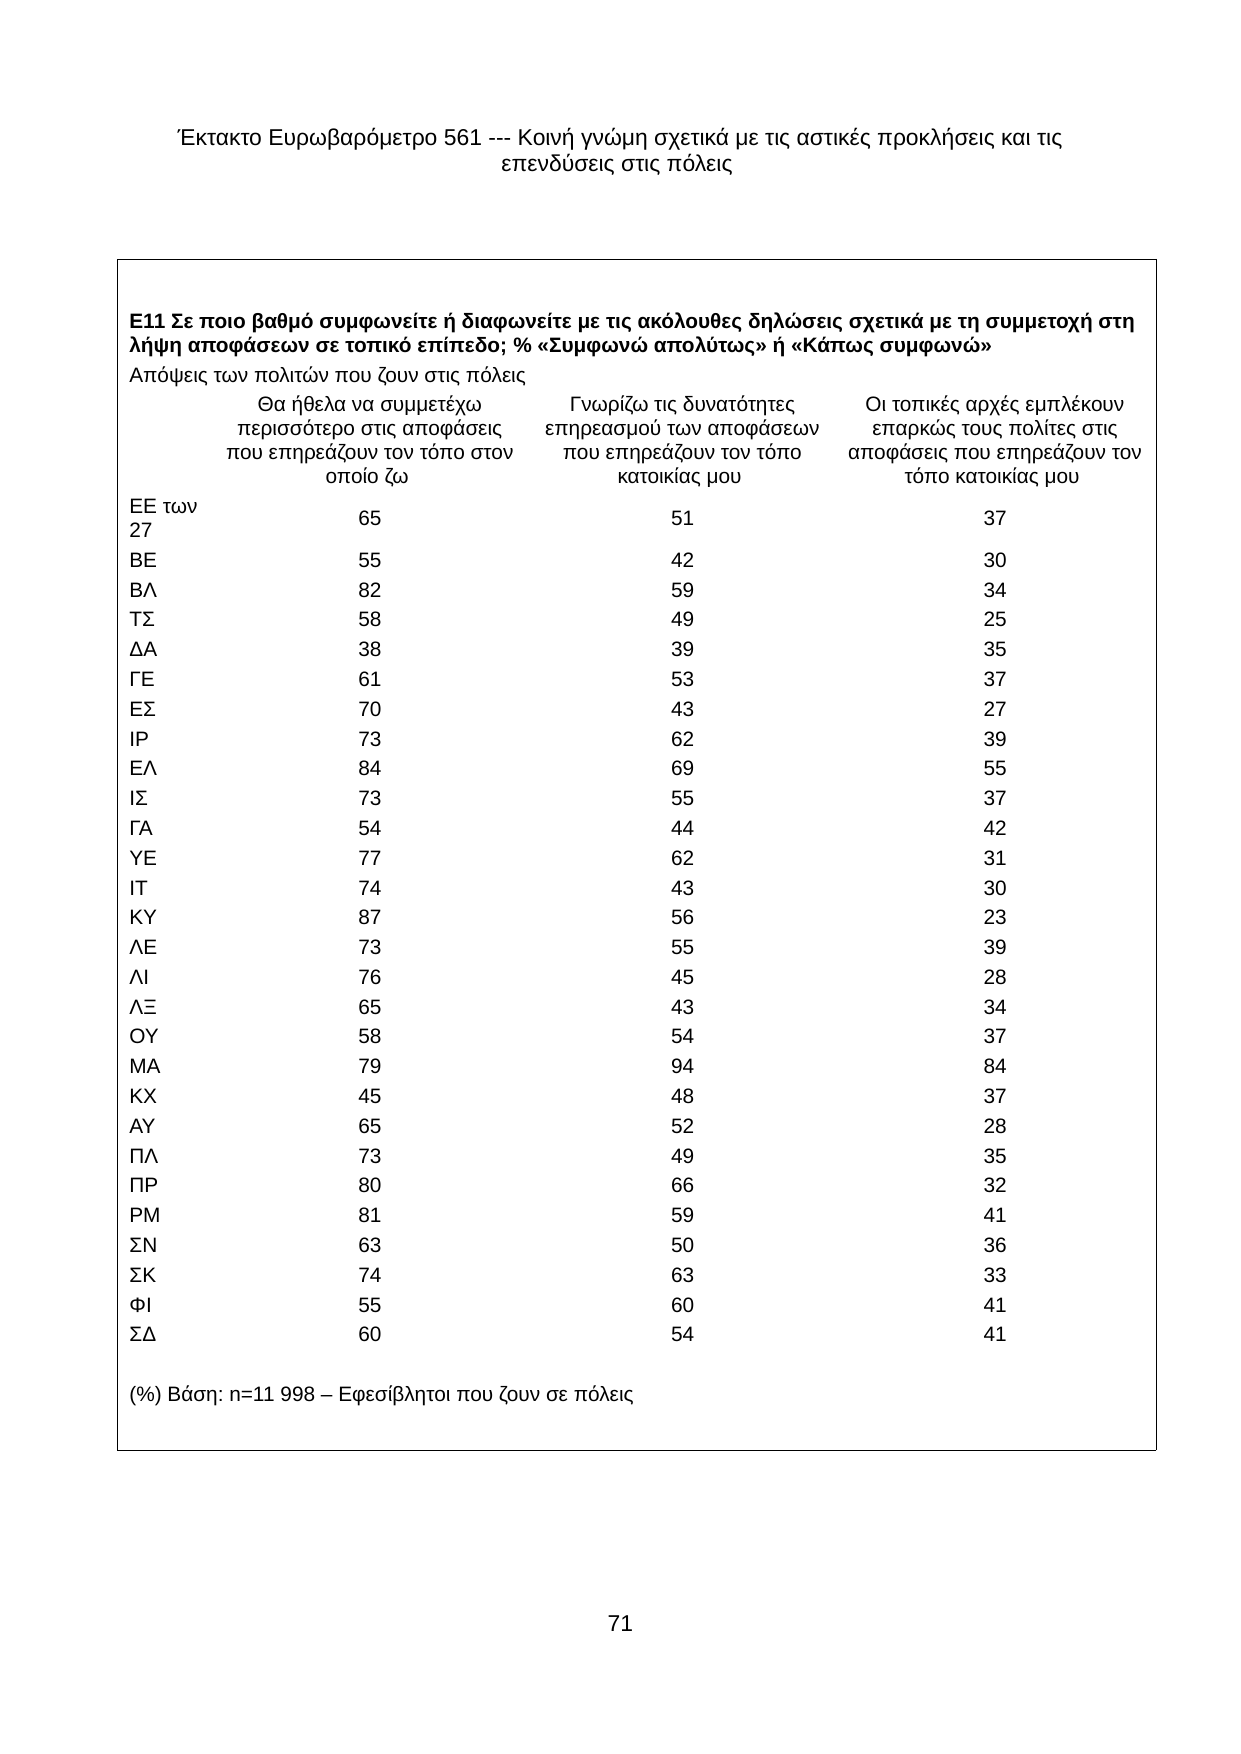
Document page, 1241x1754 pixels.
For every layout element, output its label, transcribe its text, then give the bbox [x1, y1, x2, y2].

table_header Ε11 Σε ποιο βαθμό συμφωνείτε ή διαφωνείτε με τις ακόλουθες δηλώσεις σχετικά με τη συμμετοχή στη λήψη αποφάσεων σε τοπικό επίπεδο; % «Συμφωνώ απολύτως» ή «Κάπως συμφωνώ» [126, 306, 1151, 359]
table_cell 56 [526, 902, 838, 932]
table_cell 42 [526, 545, 838, 574]
table_cell 65 [213, 491, 526, 545]
table_cell 81 [213, 1200, 526, 1230]
table_cell 66 [526, 1170, 838, 1200]
table_cell [526, 1349, 838, 1379]
table_cell 41 [839, 1290, 1151, 1319]
table_cell 84 [213, 753, 526, 783]
table_cell 62 [526, 724, 838, 753]
table_cell 43 [526, 873, 838, 902]
table_cell 55 [213, 1290, 526, 1319]
table_cell 41 [839, 1319, 1151, 1349]
table_cell 31 [839, 843, 1151, 872]
table_cell ΟΥ [126, 1021, 213, 1051]
table_cell 63 [213, 1230, 526, 1260]
table_cell 28 [839, 962, 1151, 992]
table_cell 30 [839, 545, 1151, 574]
table_cell 65 [213, 1111, 526, 1141]
table_cell 73 [213, 724, 526, 753]
table_cell 48 [526, 1081, 838, 1111]
table_cell 37 [839, 783, 1151, 813]
table_cell 34 [839, 575, 1151, 604]
table_cell 58 [213, 1021, 526, 1051]
table_cell 27 [839, 694, 1151, 723]
table_cell 37 [839, 491, 1151, 545]
table_cell [126, 1349, 213, 1379]
table_cell 59 [526, 1200, 838, 1230]
table_cell ΠΡ [126, 1170, 213, 1200]
table_cell ΣΔ [126, 1319, 213, 1349]
table_cell 61 [213, 664, 526, 694]
table_cell 74 [213, 1260, 526, 1289]
table_cell 53 [526, 664, 838, 694]
table_cell 42 [839, 813, 1151, 843]
table_cell ΛΕ [126, 932, 213, 962]
table_cell ΛΙ [126, 962, 213, 992]
table_cell ΤΣ [126, 604, 213, 634]
table_cell 44 [526, 813, 838, 843]
table_cell ΕΕ των 27 [126, 491, 213, 545]
table_cell 76 [213, 962, 526, 992]
table_cell 87 [213, 902, 526, 932]
table_cell 28 [839, 1111, 1151, 1141]
table_cell ΠΛ [126, 1141, 213, 1170]
table_cell 77 [213, 843, 526, 872]
table_cell ΓΑ [126, 813, 213, 843]
table_cell 54 [526, 1021, 838, 1051]
table_cell Θα ήθελα να συμμετέχω περισσότερο στις αποφάσεις που επηρεάζουν τον τόπο στον οποίο ζω [213, 389, 526, 491]
table_cell 39 [526, 634, 838, 664]
table_cell 73 [213, 932, 526, 962]
table_cell 50 [526, 1230, 838, 1260]
table_cell 62 [526, 843, 838, 872]
table_cell 39 [839, 724, 1151, 753]
table_cell 49 [526, 1141, 838, 1170]
table_cell 84 [839, 1051, 1151, 1081]
table_cell [213, 1349, 526, 1379]
table_cell ΕΛ [126, 753, 213, 783]
table_cell ΣΚ [126, 1260, 213, 1289]
table_cell 73 [213, 783, 526, 813]
table_cell 60 [526, 1290, 838, 1319]
table_cell 69 [526, 753, 838, 783]
table_cell 23 [839, 902, 1151, 932]
table_cell ΒΛ [126, 575, 213, 604]
table_cell ΛΞ [126, 992, 213, 1021]
table_cell 41 [839, 1200, 1151, 1230]
table_cell 35 [839, 1141, 1151, 1170]
table_cell 59 [526, 575, 838, 604]
table_cell (%) Βάση: n=11 998 – Εφεσίβλητοι που ζουν σε πόλεις [126, 1379, 1151, 1409]
table_cell 39 [839, 932, 1151, 962]
table_cell 55 [839, 753, 1151, 783]
table_cell Απόψεις των πολιτών που ζουν στις πόλεις [126, 360, 1151, 389]
table_cell 58 [213, 604, 526, 634]
table_cell 55 [526, 783, 838, 813]
table_cell 74 [213, 873, 526, 902]
table_cell 30 [839, 873, 1151, 902]
table_cell [126, 389, 213, 491]
table_cell 45 [213, 1081, 526, 1111]
table_cell ΡΜ [126, 1200, 213, 1230]
table_cell 73 [213, 1141, 526, 1170]
table_cell 94 [526, 1051, 838, 1081]
table_cell Γνωρίζω τις δυνατότητες επηρεασμού των αποφάσεων που επηρεάζουν τον τόπο κατοικίας μου [526, 389, 838, 491]
table_cell ΕΣ [126, 694, 213, 723]
table_cell 55 [526, 932, 838, 962]
table_cell 52 [526, 1111, 838, 1141]
table_cell ΓΕ [126, 664, 213, 694]
table_cell 79 [213, 1051, 526, 1081]
table_cell 37 [839, 664, 1151, 694]
table_cell 60 [213, 1319, 526, 1349]
table_cell ΒΕ [126, 545, 213, 574]
table_cell 51 [526, 491, 838, 545]
table_cell [839, 1349, 1151, 1379]
table_cell ΚΧ [126, 1081, 213, 1111]
table_cell 35 [839, 634, 1151, 664]
table_cell ΙΤ [126, 873, 213, 902]
table_cell 54 [526, 1319, 838, 1349]
table_cell 45 [526, 962, 838, 992]
table_cell 32 [839, 1170, 1151, 1200]
table_cell ΙΣ [126, 783, 213, 813]
table_cell ΦΙ [126, 1290, 213, 1319]
table_cell 43 [526, 694, 838, 723]
table_cell 43 [526, 992, 838, 1021]
table_cell 82 [213, 575, 526, 604]
table_cell 37 [839, 1081, 1151, 1111]
table_cell 65 [213, 992, 526, 1021]
table_cell ΥΕ [126, 843, 213, 872]
table_cell ΑΥ [126, 1111, 213, 1141]
table_cell 63 [526, 1260, 838, 1289]
table_cell ΔΑ [126, 634, 213, 664]
table_cell 80 [213, 1170, 526, 1200]
table_cell Οι τοπικές αρχές εμπλέκουν επαρκώς τους πολίτες στις αποφάσεις που επηρεάζουν τον τόπο κατοικίας μου [839, 389, 1151, 491]
table_cell 25 [839, 604, 1151, 634]
table_cell ΣΝ [126, 1230, 213, 1260]
table_cell 33 [839, 1260, 1151, 1289]
table_cell 36 [839, 1230, 1151, 1260]
table_cell 70 [213, 694, 526, 723]
table_cell 49 [526, 604, 838, 634]
table_cell ΜΑ [126, 1051, 213, 1081]
table_cell ΙΡ [126, 724, 213, 753]
table_cell 38 [213, 634, 526, 664]
table_cell 34 [839, 992, 1151, 1021]
table_cell 37 [839, 1021, 1151, 1051]
table_cell ΚΥ [126, 902, 213, 932]
table_cell 55 [213, 545, 526, 574]
table_cell 54 [213, 813, 526, 843]
